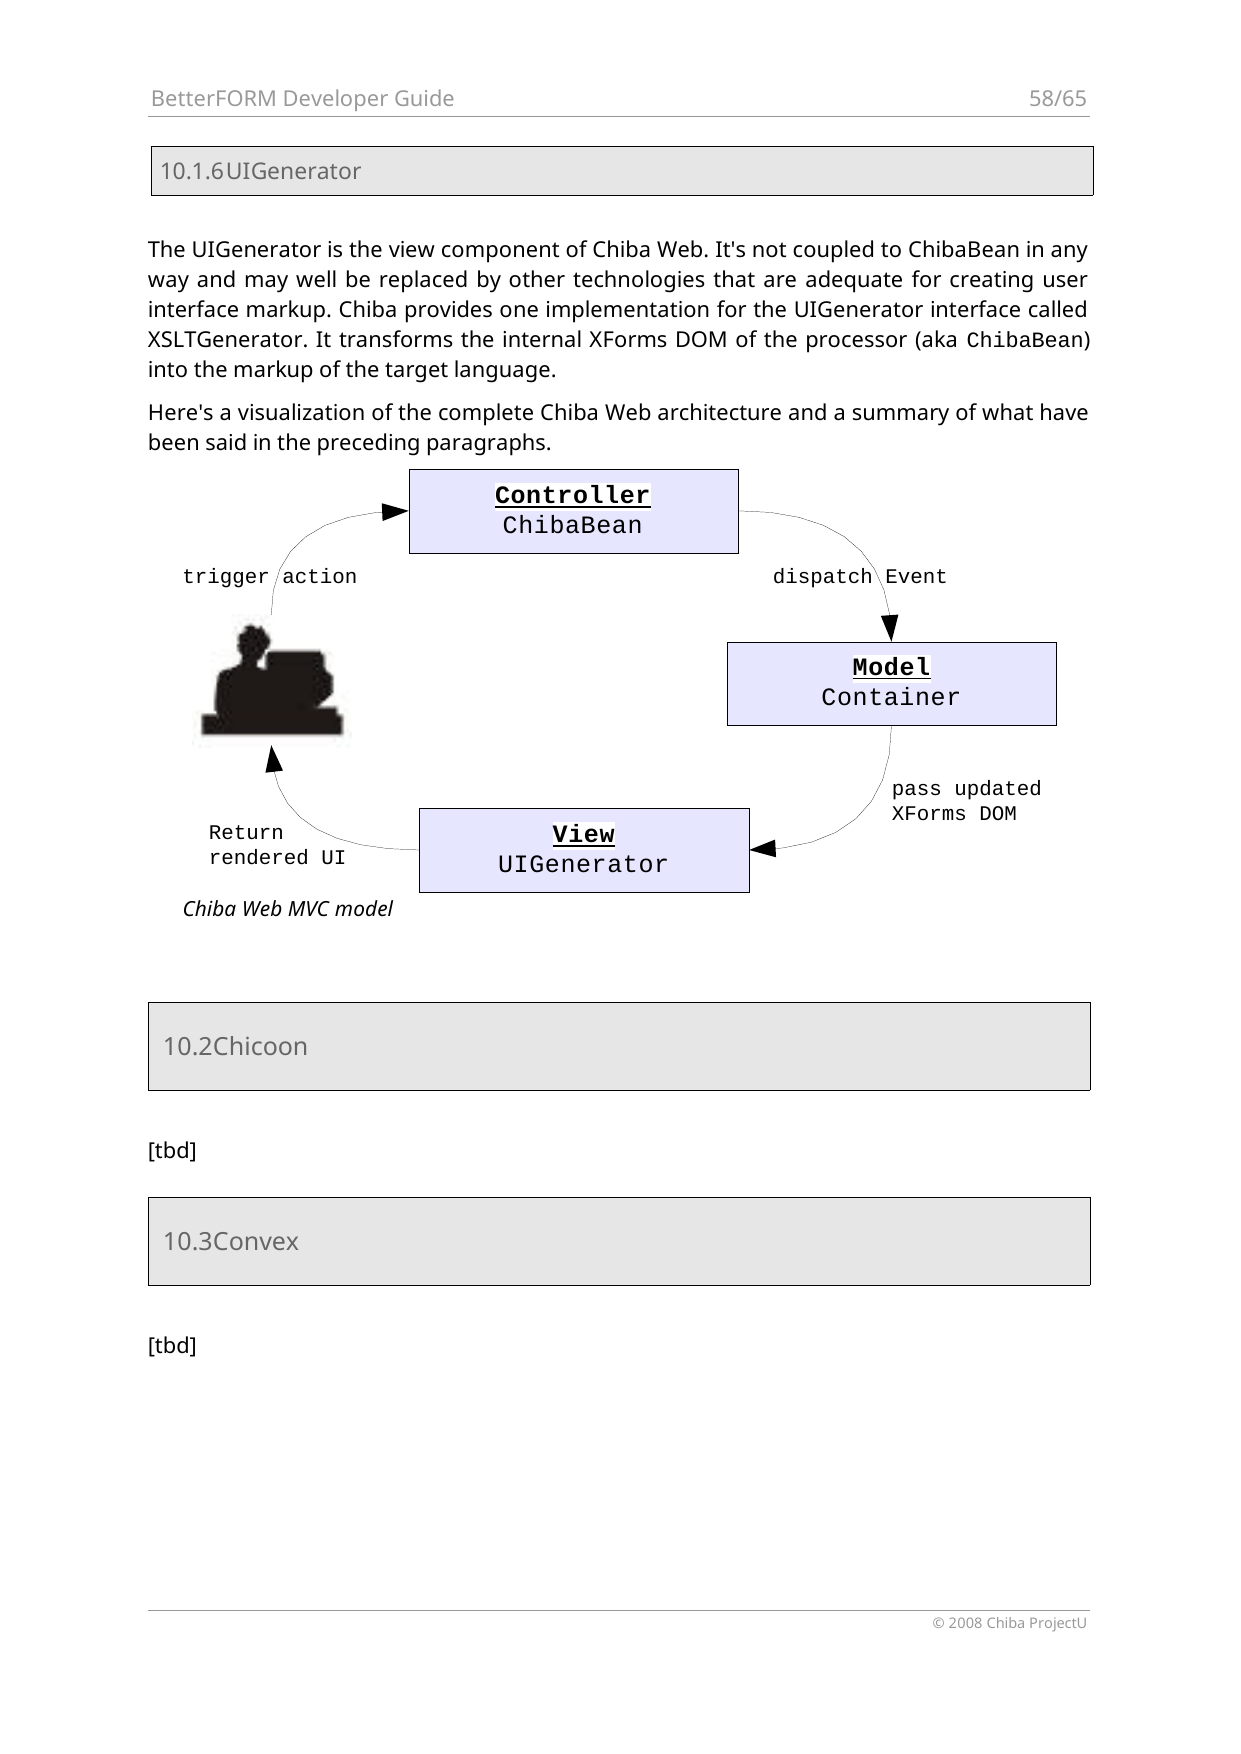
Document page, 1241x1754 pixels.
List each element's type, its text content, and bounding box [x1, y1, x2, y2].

text Chiba Web MVC model [182, 469, 1055, 922]
subtitle UIGenerator [152, 147, 1093, 195]
text Here's a visualization of the complete Chiba Web architecture and a summary of what have been said in the preceding paragraphs. [148, 396, 1090, 456]
subtitle Chicoon [149, 1003, 1090, 1090]
subtitle Convex [149, 1198, 1090, 1285]
text The UIGenerator is the view component of Chiba Web. It's not coupled to ChibaBean in any way and may well be replaced by other technologies that are adequate for creating user interface markup. Chiba provides one implementation for the UIGenerator interface called XSLTGenerator. It transforms the internal XForms DOM of the processor (aka ChibaBean) into the markup of the target language. [148, 234, 1090, 384]
text [tbd] [148, 1135, 1090, 1165]
text [tbd] [148, 1330, 1090, 1360]
